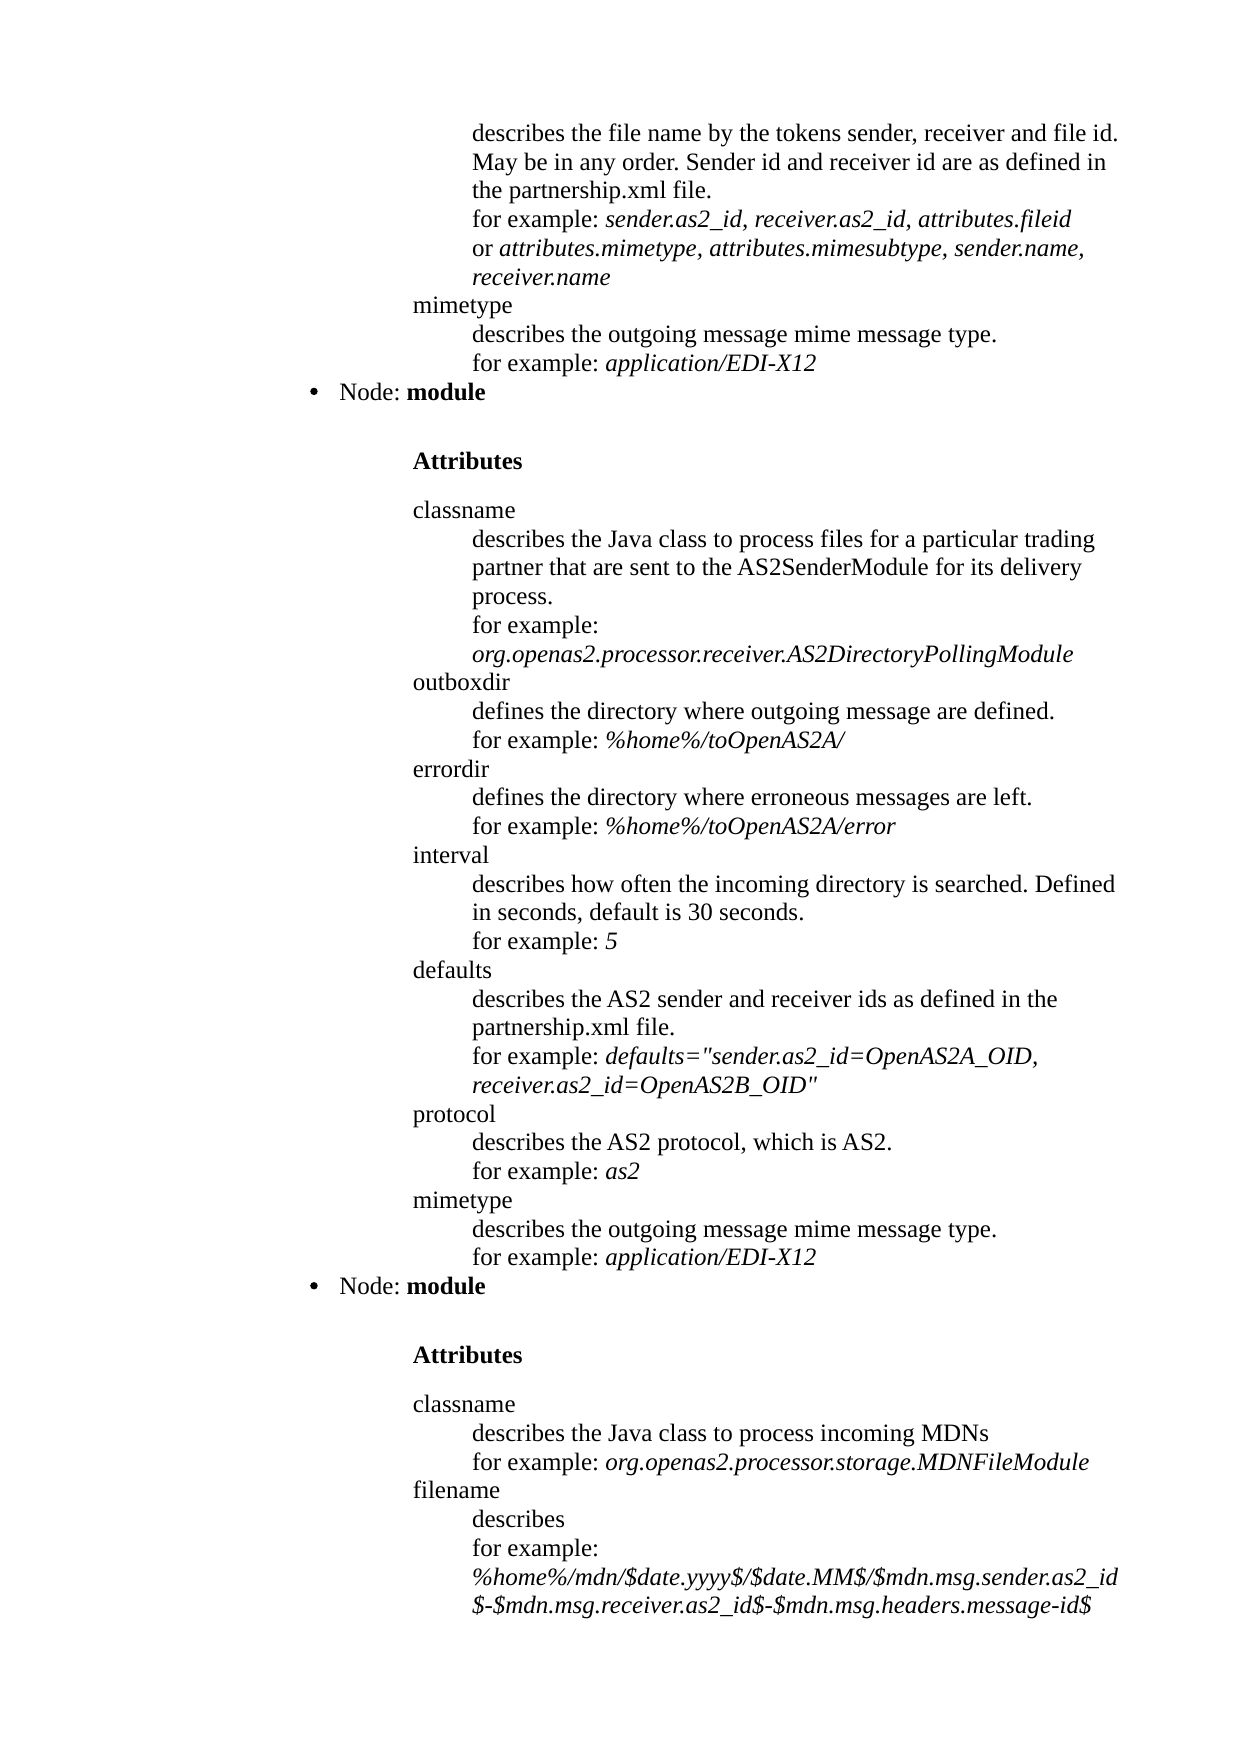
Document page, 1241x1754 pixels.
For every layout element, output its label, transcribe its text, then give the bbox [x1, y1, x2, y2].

list describes the Java class to process files for a particular trading partner that are sent to the AS2SenderModule for its delivery process. for example: org.openas2.processor.receiver.AS2DirectoryPollingModule [442, 524, 1122, 667]
list Node: module [309, 1271, 1122, 1300]
subtitle filename [383, 1475, 1122, 1504]
subtitle interval [383, 840, 1122, 869]
list defines the directory where outgoing message are defined. for example: %home%/toOpenAS2A/ [442, 696, 1122, 754]
list describes the outgoing message mime message type. for example: application/EDI-X12 [442, 319, 1122, 377]
subtitle defaults [383, 955, 1122, 984]
list describes for example: %home%/mdn/$date.yyyy$/$date.MM$/$mdn.msg.sender.as2_id$-$mdn.msg.receiver.as2_id$-$mdn.msg.headers.message-id$ [442, 1504, 1122, 1619]
list describes how often the incoming directory is searched. Defined in seconds, default is 30 seconds. for example: 5 [442, 869, 1122, 955]
subtitle outboxdir [383, 667, 1122, 696]
list describes the AS2 protocol, which is AS2. for example: as2 [442, 1127, 1122, 1185]
subtitle classname [383, 495, 1122, 524]
subtitle mimetype [383, 291, 1122, 319]
list describes the outgoing message mime message type. for example: application/EDI-X12 [442, 1214, 1122, 1271]
list describes the Java class to process incoming MDNs for example: org.openas2.processor.storage.MDNFileModule [442, 1418, 1122, 1475]
list Node: module [309, 377, 1122, 406]
list describes the AS2 sender and receiver ids as defined in the partnership.xml file. for example: defaults="sender.as2_id=OpenAS2A_OID, receiver.as2_id=OpenAS2B_OID" [442, 984, 1122, 1099]
list Attributes [383, 411, 1122, 474]
subtitle errordir [383, 754, 1122, 782]
list describes the file name by the tokens sender, receiver and file id. May be in any order. Sender id and receiver id are as defined in the partnership.xml file. for example: sender.as2_id, receiver.as2_id, attributes.fileid or attributes.mimetype, attributes.mimesubtype, sender.name, receiver.name [442, 118, 1122, 291]
list defines the directory where erroneous messages are left. for example: %home%/toOpenAS2A/error [442, 782, 1122, 840]
subtitle classname [383, 1389, 1122, 1418]
list Attributes [383, 1306, 1122, 1369]
subtitle protocol [383, 1099, 1122, 1127]
subtitle mimetype [383, 1185, 1122, 1214]
